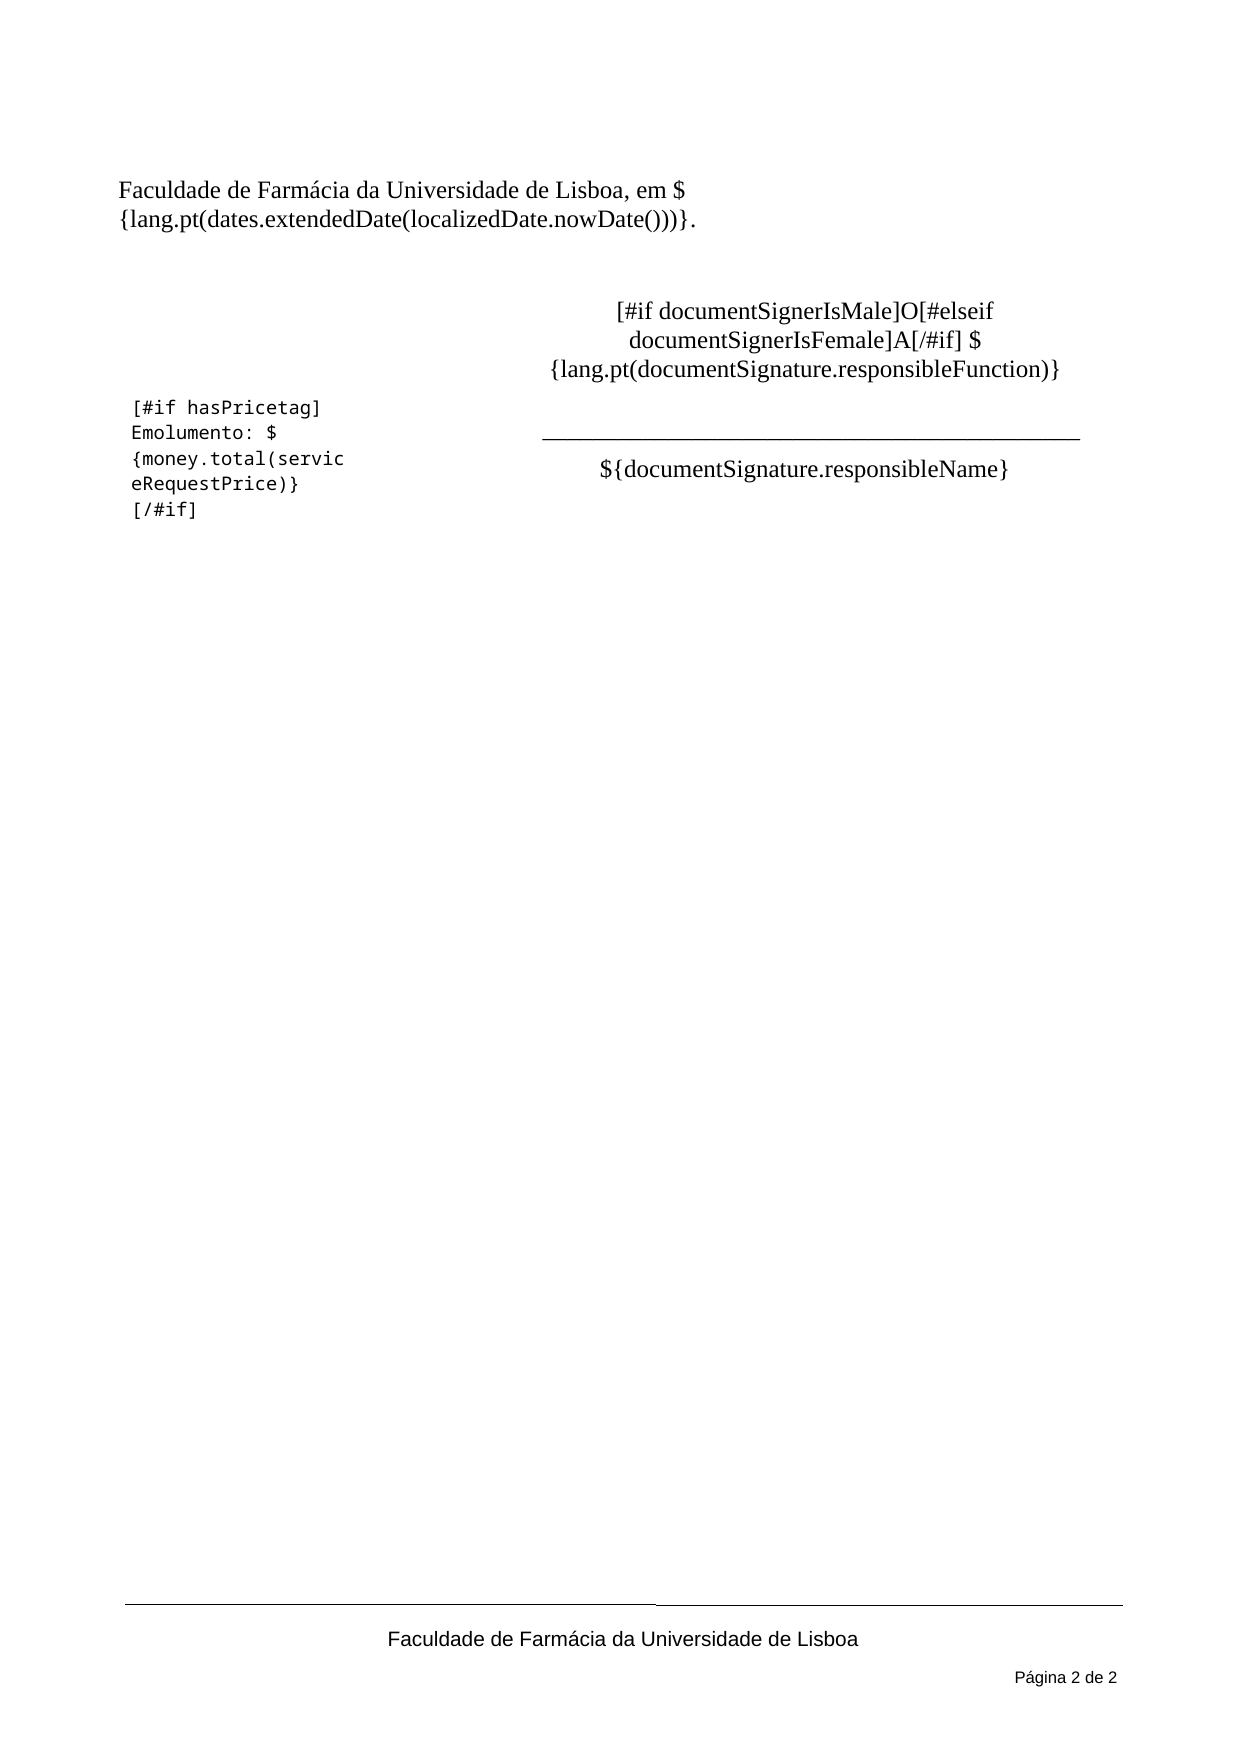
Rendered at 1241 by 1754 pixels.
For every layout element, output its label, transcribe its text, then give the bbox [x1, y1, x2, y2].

table_cell [#if hasPricetag] Emolumento: ${money.total(serviceRequestPrice)} [/#if] [125, 388, 500, 527]
table_cell ${documentSignature.responsibleName} [500, 448, 1110, 527]
text Faculdade de Farmácia da Universidade de Lisboa, em ${lang.pt(dates.extendedDate(localizedDate.nowDate()))}. [118, 176, 1122, 233]
table_cell ___________________________________________ [500, 388, 1110, 448]
table_header [#if documentSignerIsMale]O[#elseif documentSignerIsFemale]A[/#if] ${lang.pt(documentSignature.responsibleFunction)} [125, 291, 1110, 388]
